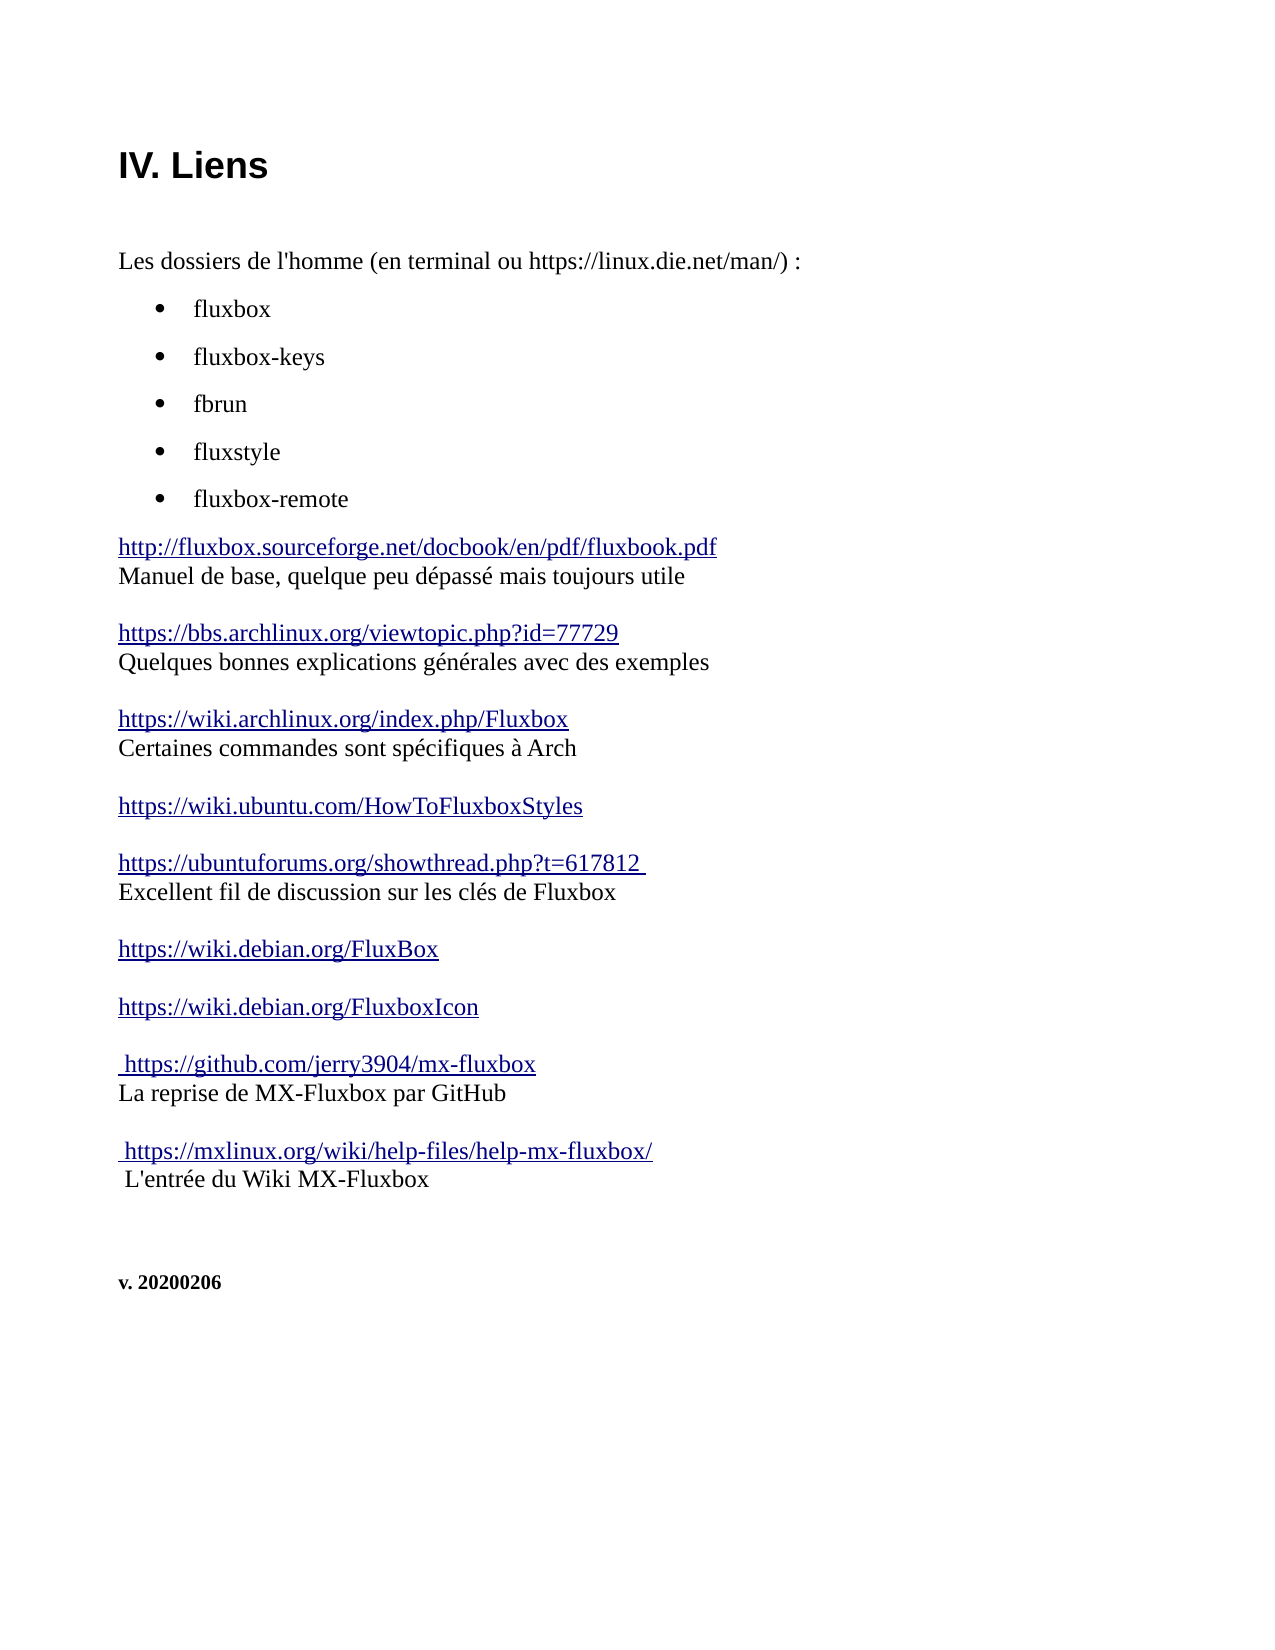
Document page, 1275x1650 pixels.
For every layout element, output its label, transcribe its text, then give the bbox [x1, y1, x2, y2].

list fluxbox [156, 294, 1157, 323]
list fluxbox-remote [156, 484, 1157, 513]
text Quelques bonnes explications générales avec des exemples [118, 647, 1157, 676]
text https://bbs.archlinux.org/viewtopic.php?id=77729 [118, 618, 1157, 647]
text v. 20200206 [118, 1270, 1157, 1294]
text Excellent fil de discussion sur les clés de Fluxbox [118, 877, 1157, 906]
text Manuel de base, quelque peu dépassé mais toujours utile [118, 561, 1157, 589]
text https://mxlinux.org/wiki/help-files/help-mx-fluxbox/ [118, 1136, 1157, 1164]
text http://fluxbox.sourceforge.net/docbook/en/pdf/fluxbook.pdf [118, 532, 1157, 561]
subtitle IV. Liens [118, 143, 1157, 186]
text Certaines commandes sont spécifiques à Arch [118, 733, 1157, 762]
text La reprise de MX-Fluxbox par GitHub [118, 1078, 1157, 1107]
text https://wiki.archlinux.org/index.php/Fluxbox [118, 704, 1157, 733]
text https://wiki.ubuntu.com/HowToFluxboxStyles [118, 791, 1157, 819]
list fluxstyle [156, 437, 1157, 466]
text Les dossiers de l'homme (en terminal ou https://linux.die.net/man/) : [118, 246, 1157, 275]
list fbrun [156, 389, 1157, 418]
text https://ubuntuforums.org/showthread.php?t=617812 [118, 848, 1157, 877]
text https://wiki.debian.org/FluxBox [118, 934, 1157, 963]
list fluxbox-keys [156, 342, 1157, 370]
text https://wiki.debian.org/FluxboxIcon [118, 992, 1157, 1021]
text L'entrée du Wiki MX-Fluxbox [118, 1164, 1157, 1193]
text https://github.com/jerry3904/mx-fluxbox [118, 1049, 1157, 1078]
